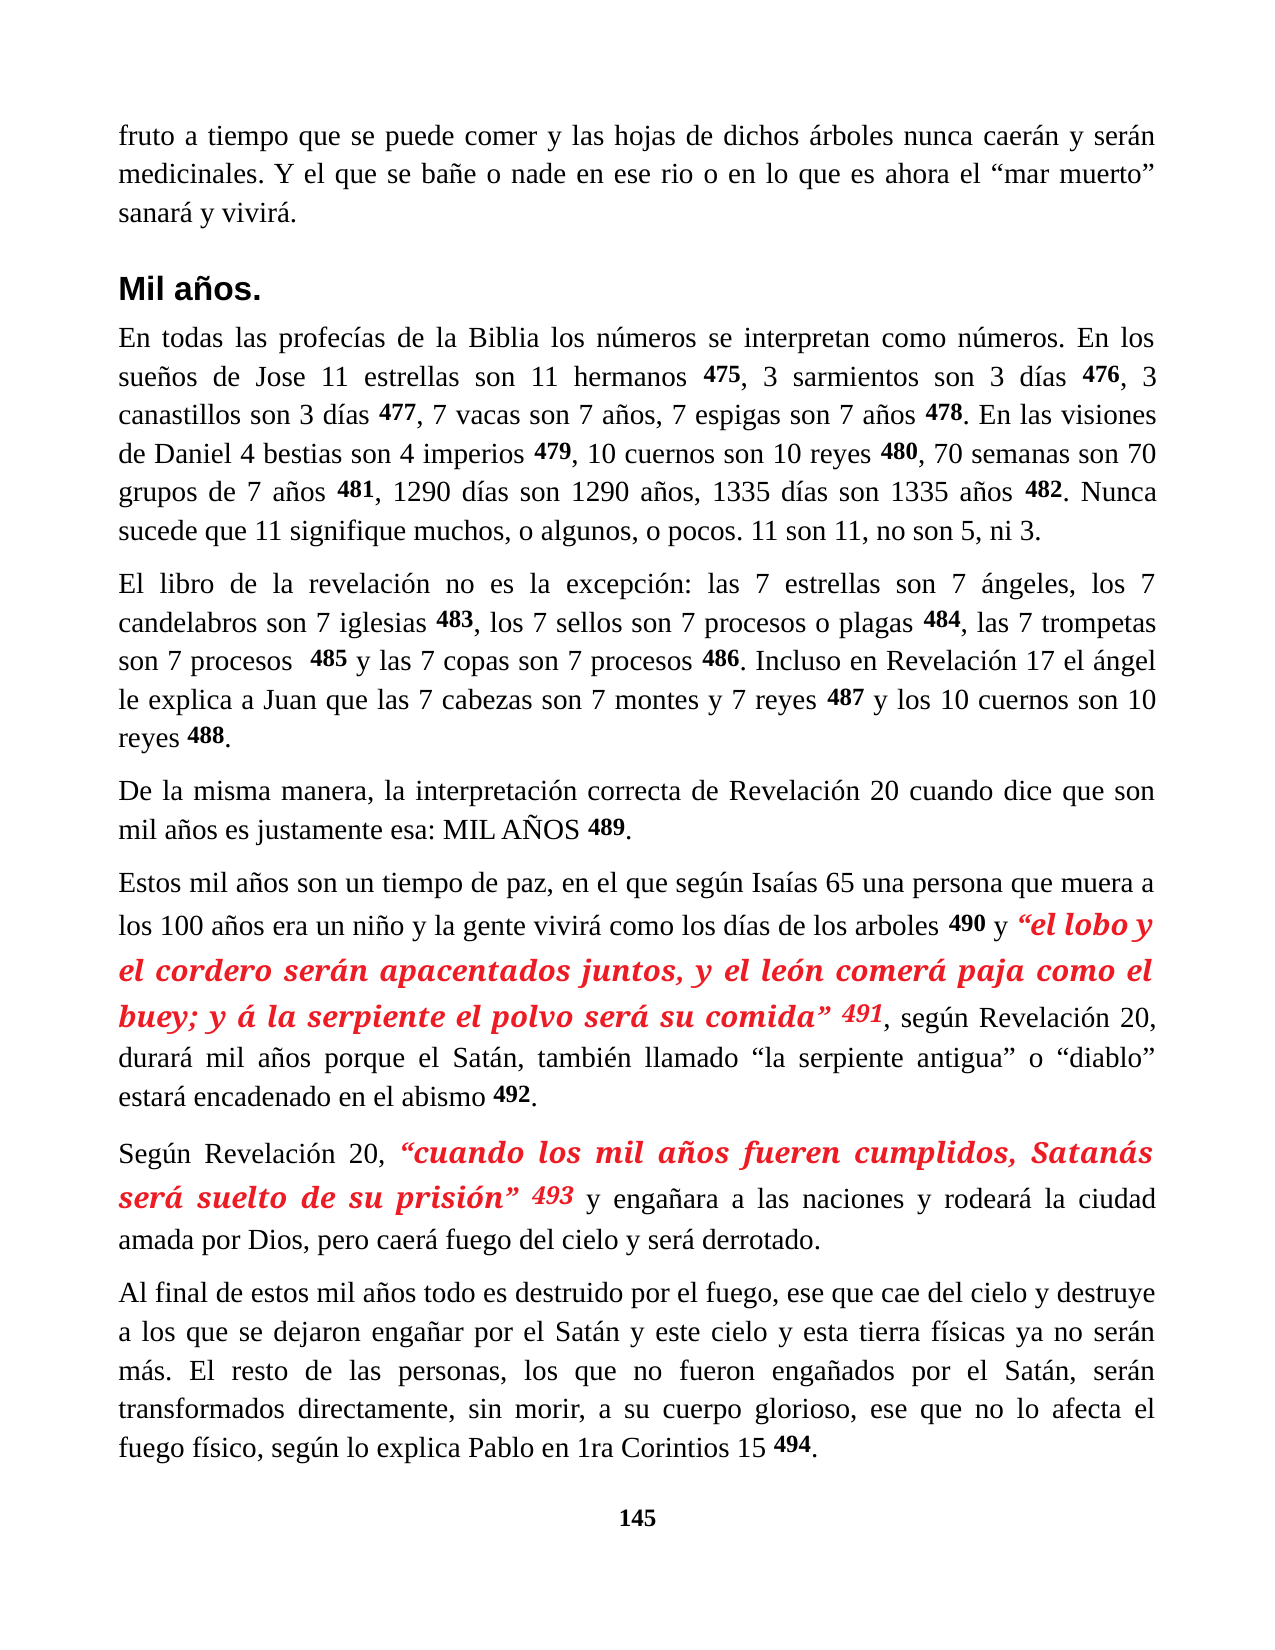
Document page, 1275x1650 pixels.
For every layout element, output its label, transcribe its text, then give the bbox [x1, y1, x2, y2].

text En todas las profecías de la Biblia los números se interpretan como números. En los sueños de Jose 11 estrellas son 11 hermanos , 3 sarmientos son 3 días , 3 canastillos son 3 días , 7 vacas son 7 años, 7 espigas son 7 años . En las visiones de Daniel 4 bestias son 4 imperios , 10 cuernos son 10 reyes , 70 semanas son 70 grupos de 7 años , 1290 días son 1290 años, 1335 días son 1335 años . Nunca sucede que 11 signifique muchos, o algunos, o pocos. 11 son 11, no son 5, ni 3. [118, 320, 1157, 547]
text fruto a tiempo que se puede comer y las hojas de dichos árboles nunca caerán y serán medicinales. Y el que se bañe o nade en ese rio o en lo que es ahora el “mar muerto” sanará y vivirá. [118, 118, 1157, 229]
text El libro de la revelación no es la excepción: las 7 estrellas son 7 ángeles, los 7 candelabros son 7 iglesias , los 7 sellos son 7 procesos o plagas , las 7 trompetas son 7 procesos y las 7 copas son 7 procesos . Incluso en Revelación 17 el ángel le explica a Juan que las 7 cabezas son 7 montes y 7 reyes y los 10 cuernos son 10 reyes . [118, 566, 1157, 754]
text Estos mil años son un tiempo de paz, en el que según Isaías 65 una persona que muera a los 100 años era un niño y la gente vivirá como los días de los arboles y “el lobo y el cordero serán apacentados juntos, y el león comerá paja como el buey; y á la serpiente el polvo será su comida” , según Revelación 20, durará mil años porque el Satán, también llamado “la serpiente antigua” o “diablo” estará encadenado en el abismo . [118, 865, 1157, 1113]
text Según Revelación 20, “cuando los mil años fueren cumplidos, Satanás será suelto de su prisión” y engañara a las naciones y rodeará la ciudad amada por Dios, pero caerá fuego del cielo y será derrotado. [118, 1132, 1157, 1256]
subtitle Mil años. [118, 269, 1157, 308]
text De la misma manera, la interpretación correcta de Revelación 20 cuando dice que son mil años es justamente esa: MIL AÑOS . [118, 773, 1157, 846]
text Al final de estos mil años todo es destruido por el fuego, ese que cae del cielo y destruye a los que se dejaron engañar por el Satán y este cielo y esta tierra físicas ya no serán más. El resto de las personas, los que no fueron engañados por el Satán, serán transformados directamente, sin morir, a su cuerpo glorioso, ese que no lo afecta el fuego físico, según lo explica Pablo en 1ra Corintios 15 . [118, 1276, 1157, 1463]
